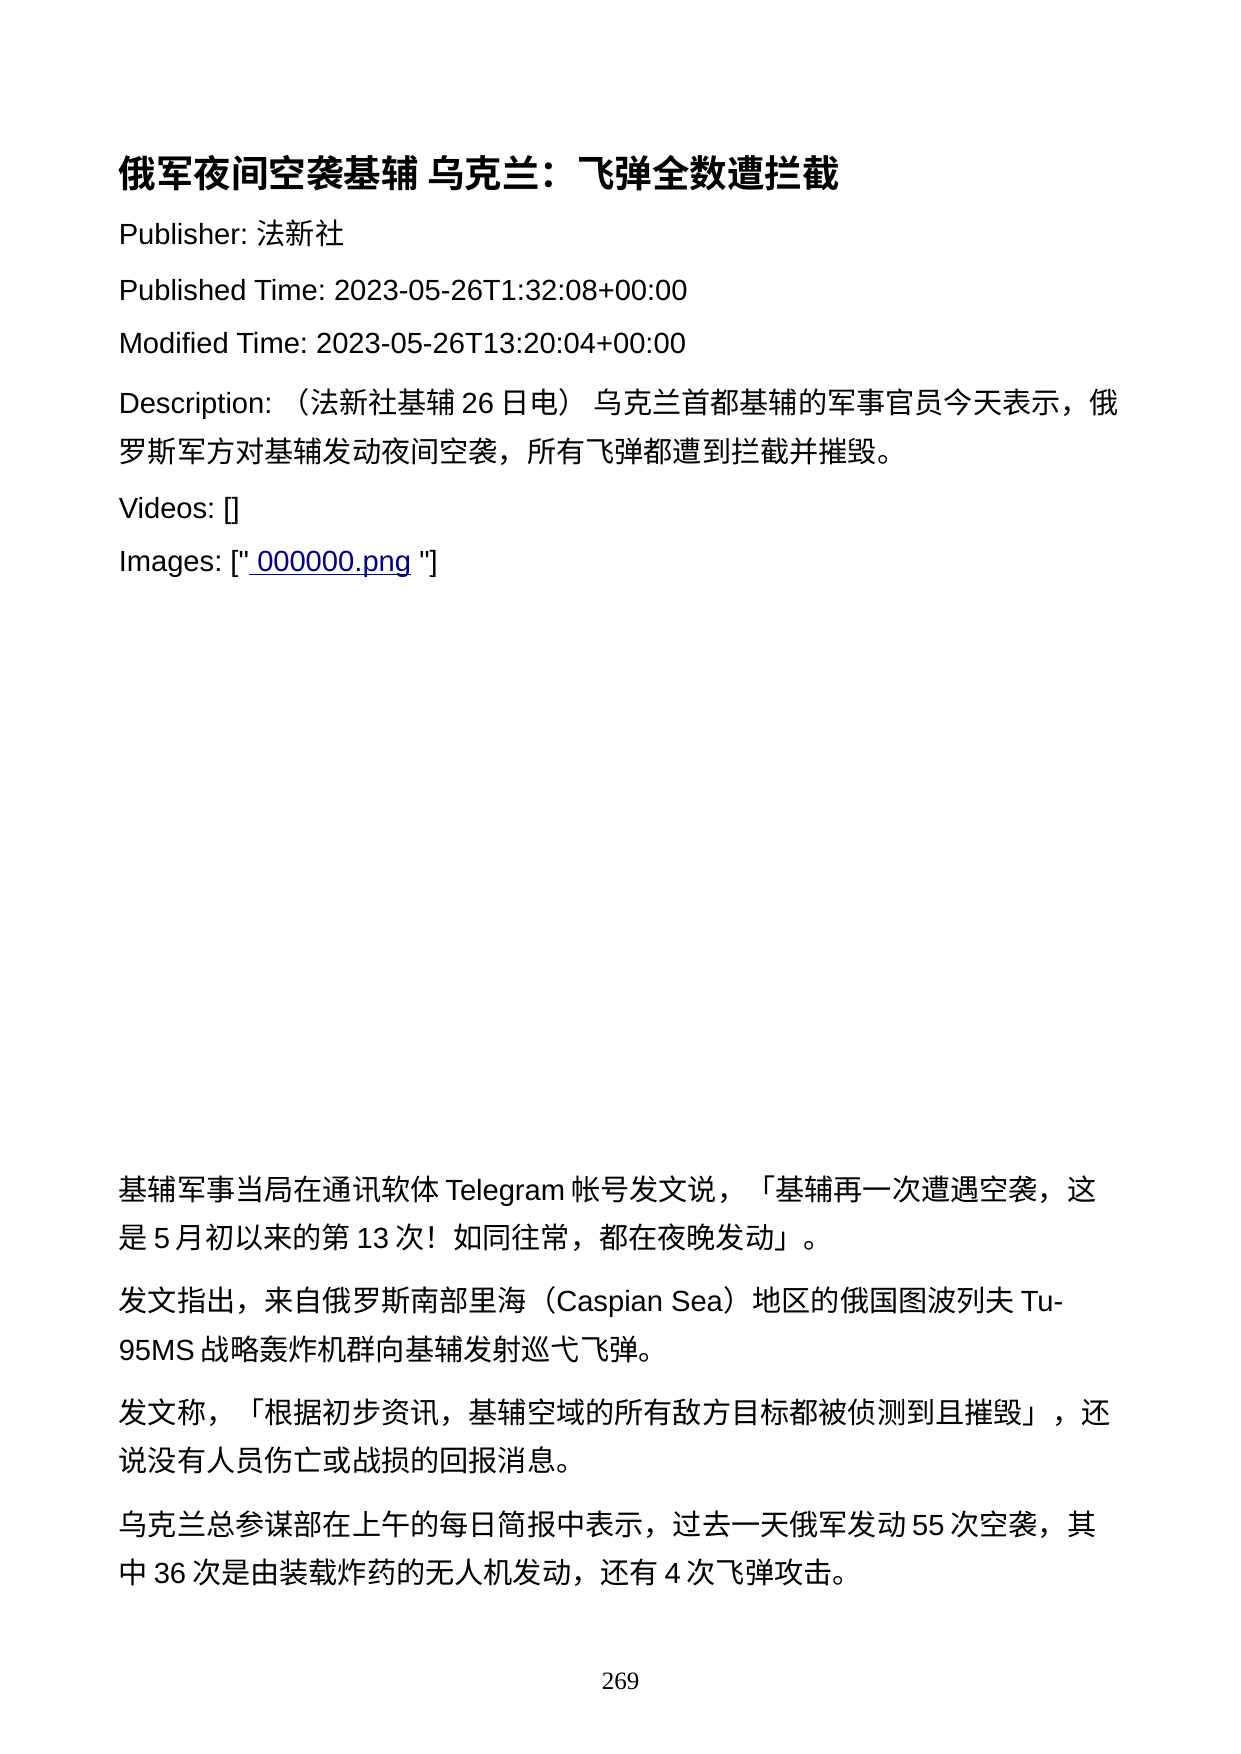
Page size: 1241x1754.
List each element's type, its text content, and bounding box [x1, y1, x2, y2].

text Description: （法新社基辅26日电） 乌克兰首都基辅的军事官员今天表示，俄罗斯军方对基辅发动夜间空袭，所有飞弹都遭到拦截并摧毁。 [118, 380, 1122, 471]
subtitle 俄军夜间空袭基辅 乌克兰：飞弹全数遭拦截 [118, 143, 1122, 198]
text 乌克兰总参谋部在上午的每日简报中表示，过去一天俄军发动55次空袭，其中36次是由装载炸药的无人机发动，还有4次飞弹攻击。 [118, 1501, 1122, 1592]
text Modified Time: 2023-05-26T13:20:04+00:00 [118, 327, 1122, 360]
text 发文指出，来自俄罗斯南部里海（Caspian Sea）地区的俄国图波列夫Tu-95MS战略轰炸机群向基辅发射巡弋飞弹。 [118, 1278, 1122, 1368]
text Publisher: 法新社 [118, 210, 1122, 253]
text 发文称，「根据初步资讯，基辅空域的所有敌方目标都被侦测到且摧毁」，还说没有人员伤亡或战损的回报消息。 [118, 1389, 1122, 1480]
text Images: [" 000000.png "] [118, 544, 1122, 578]
text Videos: [] [118, 491, 1122, 525]
text 基辅军事当局在通讯软体Telegram帐号发文说，「基辅再一次遭遇空袭，这是5月初以来的第13次！如同往常，都在夜晚发动」。 [118, 1166, 1122, 1257]
text Published Time: 2023-05-26T1:32:08+00:00 [118, 273, 1122, 307]
